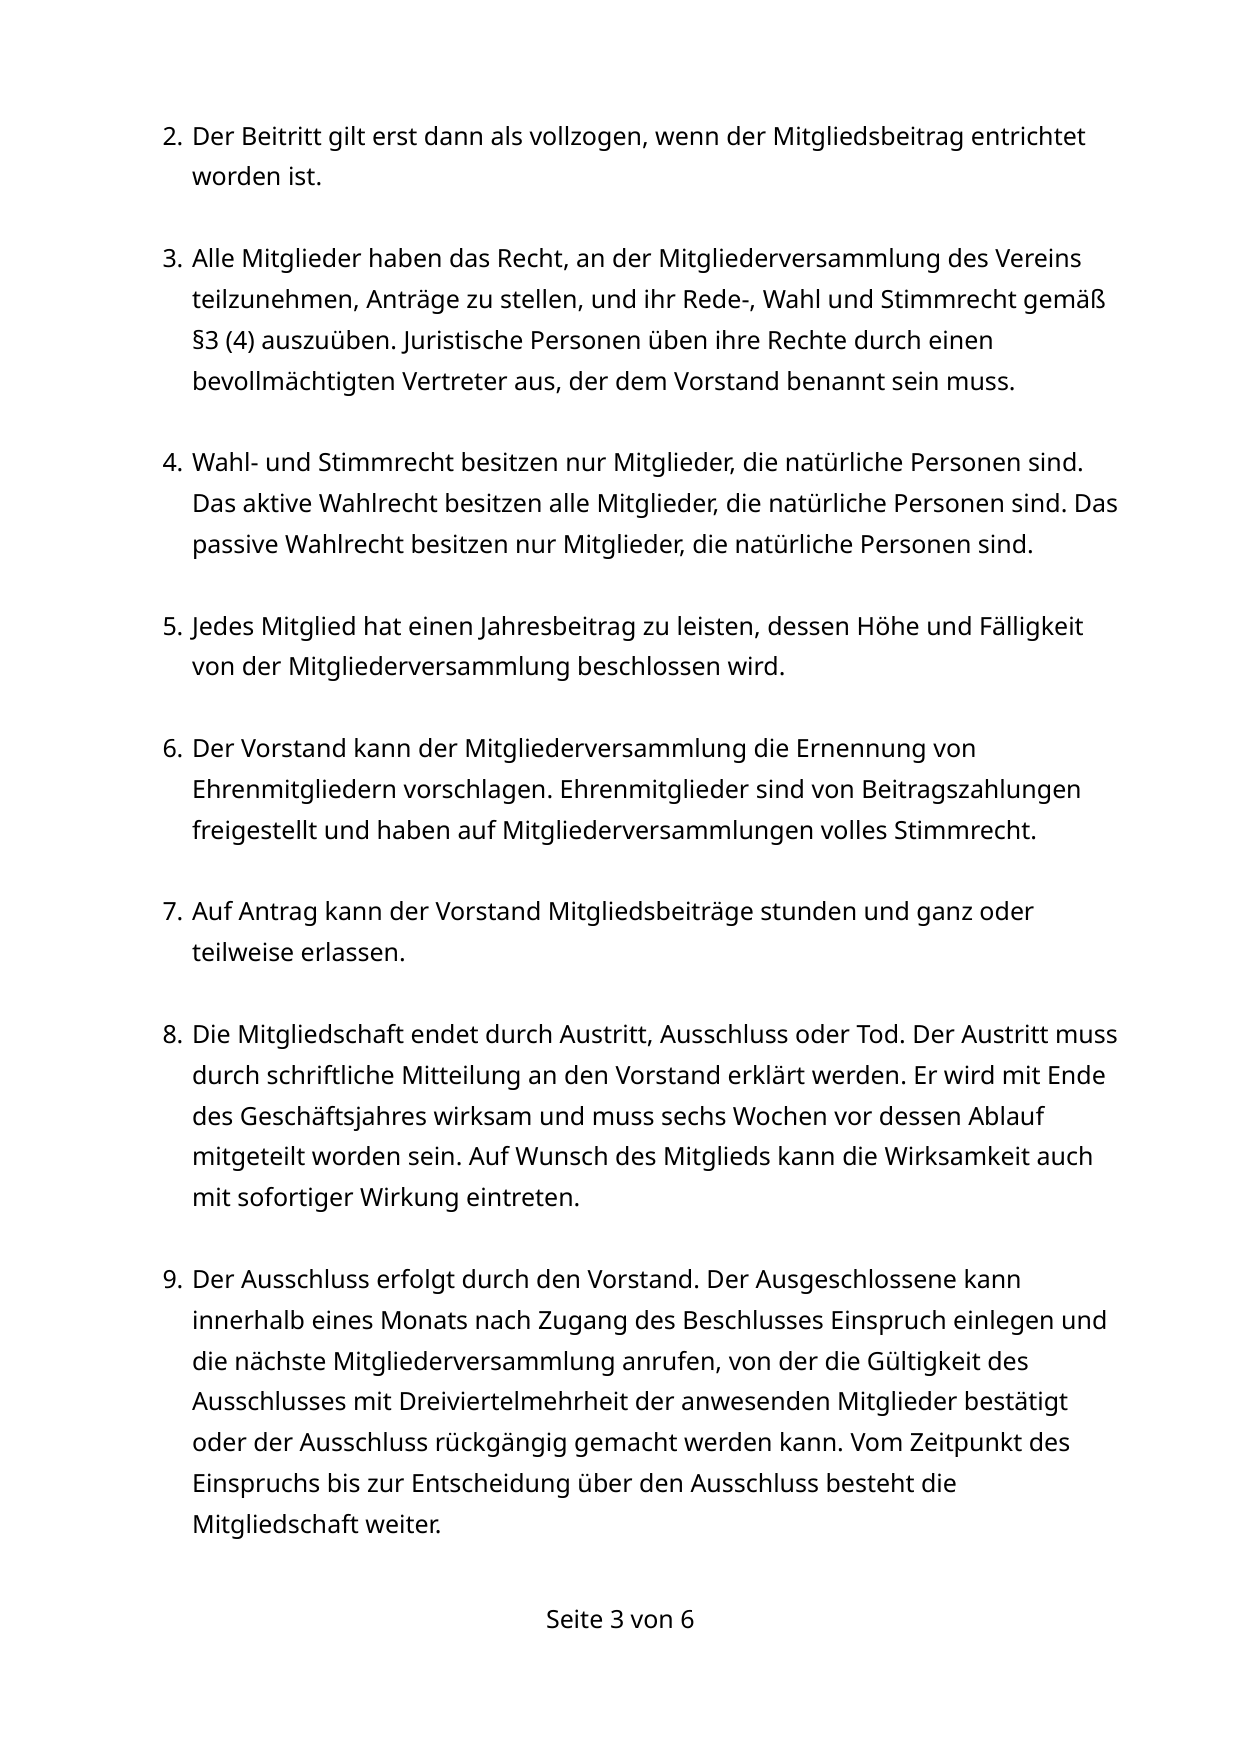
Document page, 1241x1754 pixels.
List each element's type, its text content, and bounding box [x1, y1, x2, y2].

list Die Mitgliedschaft endet durch Austritt, Ausschluss oder Tod. Der Austritt muss durch schriftliche Mitteilung an den Vorstand erklärt werden. Er wird mit Ende des Geschäftsjahres wirksam und muss sechs Wochen vor dessen Ablauf mitgeteilt worden sein. Auf Wunsch des Mitglieds kann die Wirksamkeit auch mit sofortiger Wirkung eintreten. [162, 1016, 1122, 1255]
list Wahl- und Stimmrecht besitzen nur Mitglieder, die natürliche Personen sind. Das aktive Wahlrecht besitzen alle Mitglieder, die natürliche Personen sind. Das passive Wahlrecht besitzen nur Mitglieder, die natürliche Personen sind. [162, 445, 1122, 601]
list Alle Mitglieder haben das Recht, an der Mitgliederversammlung des Vereins teilzunehmen, Anträge zu stellen, und ihr Rede-, Wahl und Stimmrecht gemäß §3 (4) auszuüben. Juristische Personen üben ihre Rechte durch einen bevollmächtigten Vertreter aus, der dem Vorstand benannt sein muss. [162, 241, 1122, 438]
list Auf Antrag kann der Vorstand Mitgliedsbeiträge stunden und ganz oder teilweise erlassen. [162, 894, 1122, 1010]
list Der Ausschluss erfolgt durch den Vorstand. Der Ausgeschlossene kann innerhalb eines Monats nach Zugang des Beschlusses Einspruch einlegen und die nächste Mitgliederversammlung anrufen, von der die Gültigkeit des Ausschlusses mit Dreiviertelmehrheit der anwesenden Mitglieder bestätigt oder der Ausschluss rückgängig gemacht werden kann. Vom Zeitpunkt des Einspruchs bis zur Entscheidung über den Ausschluss besteht die Mitgliedschaft weiter. [162, 1261, 1122, 1541]
list Jedes Mitglied hat einen Jahresbeitrag zu leisten, dessen Höhe und Fälligkeit von der Mitgliederversammlung beschlossen wird. [162, 608, 1122, 724]
list Der Beitritt gilt erst dann als vollzogen, wenn der Mitgliedsbeitrag entrichtet worden ist. [162, 118, 1122, 234]
list Der Vorstand kann der Mitgliederversammlung die Ernennung von Ehrenmitgliedern vorschlagen. Ehrenmitglieder sind von Beitragszahlungen freigestellt und haben auf Mitgliederversammlungen volles Stimmrecht. [162, 731, 1122, 887]
